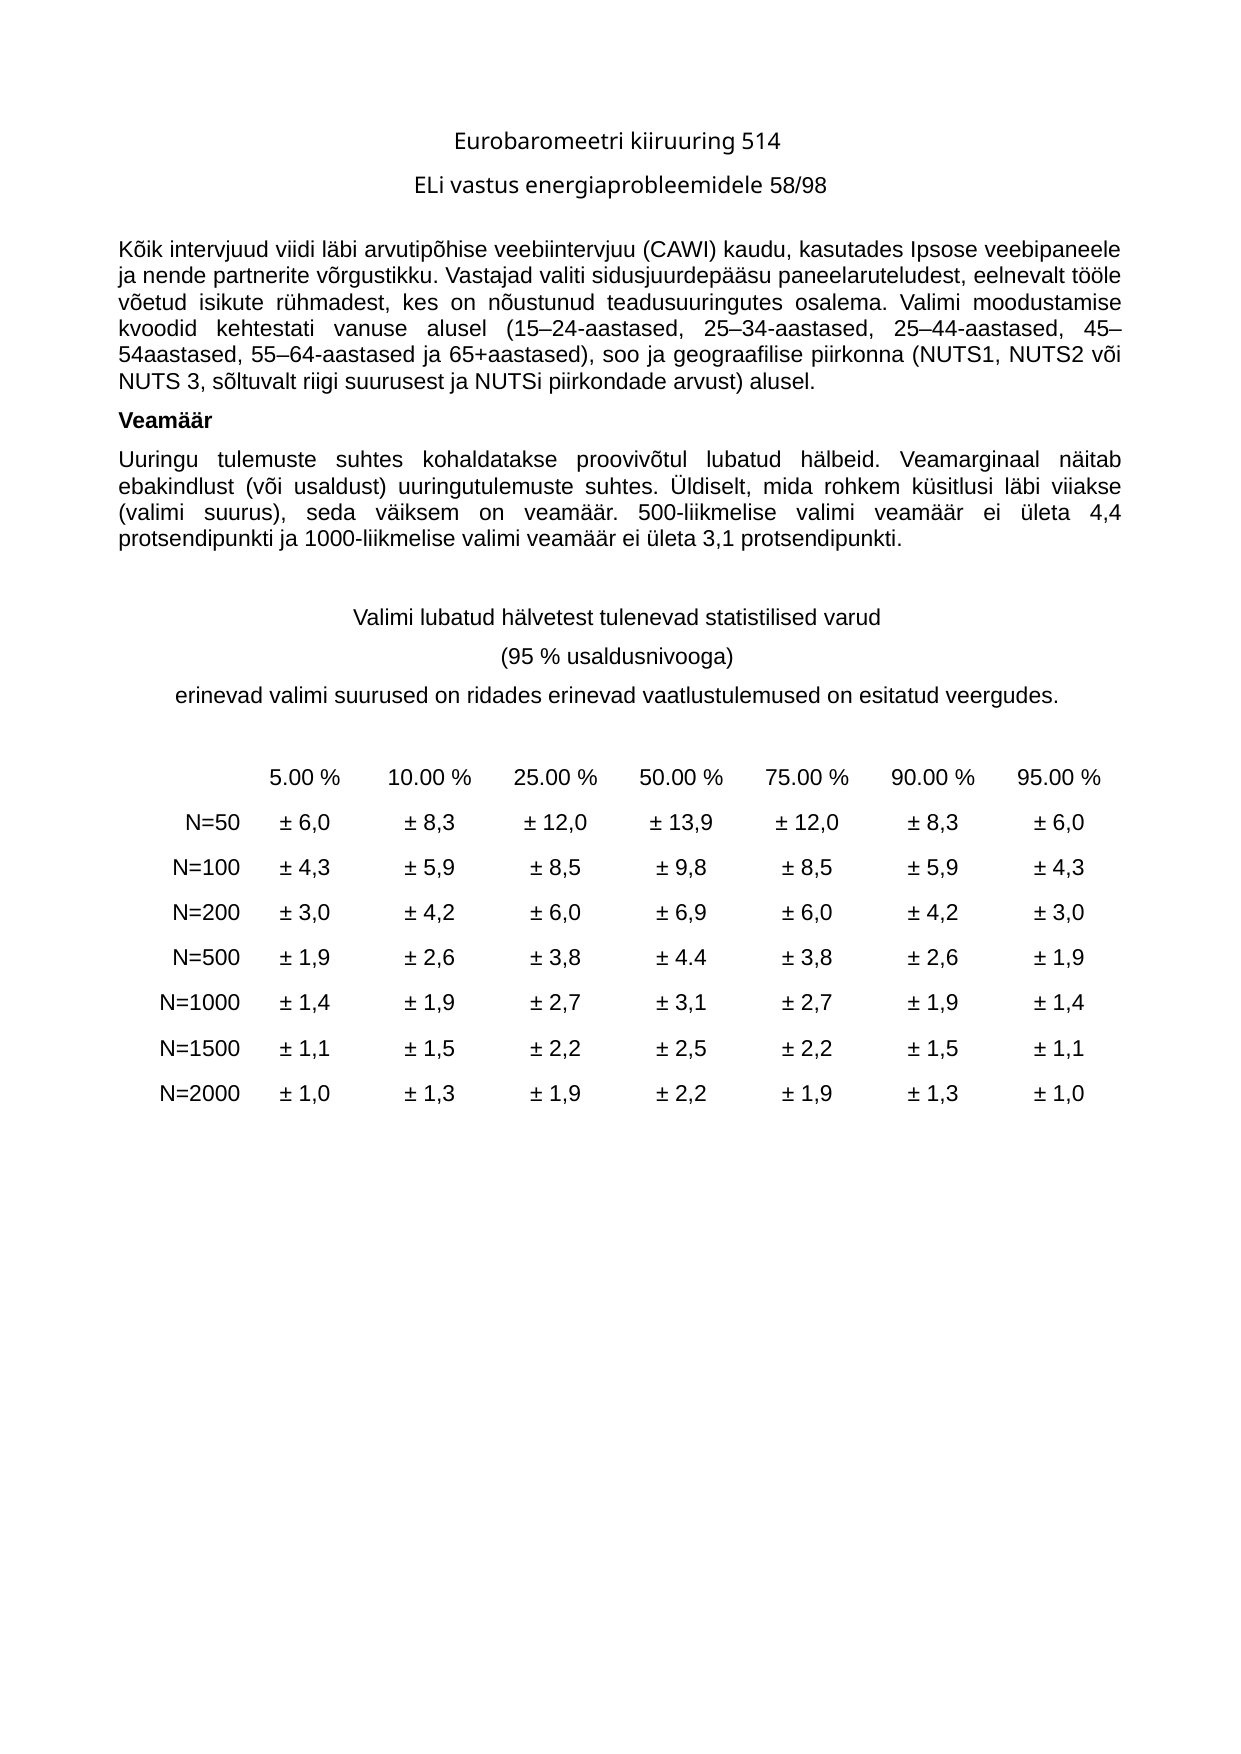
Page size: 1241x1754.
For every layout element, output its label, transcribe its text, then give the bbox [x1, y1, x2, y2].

table_header 5,00 % [243, 755, 367, 799]
table_cell ± 4,3 [243, 845, 367, 890]
table_cell ± 1,3 [870, 1070, 996, 1115]
text erinevad valimi suurused on ridades erinevad vaatlustulemused on esitatud veergudes. [118, 682, 1122, 709]
table_cell ± 1,3 [367, 1070, 492, 1115]
table_header [118, 755, 243, 799]
table_cell ± 2,7 [744, 980, 870, 1025]
table_cell ± 1,5 [367, 1025, 492, 1070]
text Veamäär [118, 407, 1122, 433]
table_cell N=500 [118, 935, 243, 980]
table_cell ± 2,2 [744, 1025, 870, 1070]
table_cell ± 1,9 [493, 1070, 618, 1115]
table_cell ± 2,5 [618, 1025, 744, 1070]
table_cell ± 6,0 [243, 800, 367, 845]
table_cell N=200 [118, 890, 243, 935]
table_cell ± 6,0 [493, 890, 618, 935]
table_header 75,00 % [744, 755, 870, 799]
table_cell ± 1,0 [996, 1070, 1122, 1115]
table_cell ± 3,0 [996, 890, 1122, 935]
table_cell N=50 [118, 800, 243, 845]
table_cell ± 1,9 [870, 980, 996, 1025]
table_cell N=100 [118, 845, 243, 890]
table_cell ± 12,0 [744, 800, 870, 845]
table_cell ± 1,5 [870, 1025, 996, 1070]
table_cell ± 8,3 [367, 800, 492, 845]
text (95 % usaldusnivooga) [118, 643, 1122, 669]
table_cell ± 4,2 [367, 890, 492, 935]
table_cell ± 1,9 [367, 980, 492, 1025]
table_cell ± 2,7 [493, 980, 618, 1025]
table_cell ± 3,8 [744, 935, 870, 980]
table_header 90,00 % [870, 755, 996, 799]
table_cell ± 9,8 [618, 845, 744, 890]
table_cell ± 1,9 [243, 935, 367, 980]
table_cell ± 8,5 [493, 845, 618, 890]
table_cell ± 4.4 [618, 935, 744, 980]
table_cell ± 8,3 [870, 800, 996, 845]
text Uuringu tulemuste suhtes kohaldatakse proovivõtul lubatud hälbeid. Veamarginaal näitab ebakindlust (või usaldust) uuringutulemuste suhtes. Üldiselt, mida rohkem küsitlusi läbi viiakse (valimi suurus), seda väiksem on veamäär. 500-liikmelise valimi veamäär ei ületa 4,4 protsendipunkti ja 1000-liikmelise valimi veamäär ei ületa 3,1 protsendipunkti. [118, 446, 1122, 552]
table_header 25,00 % [493, 755, 618, 799]
table_cell ± 6,9 [618, 890, 744, 935]
table_cell ± 5,9 [367, 845, 492, 890]
table_cell ± 3,0 [243, 890, 367, 935]
text Valimi lubatud hälvetest tulenevad statistilised varud [118, 604, 1122, 630]
table_cell ± 2,2 [493, 1025, 618, 1070]
table_cell ± 12,0 [493, 800, 618, 845]
table_cell ± 1,0 [243, 1070, 367, 1115]
text Kõik intervjuud viidi läbi arvutipõhise veebiintervjuu (CAWI) kaudu, kasutades Ipsose veebipaneele ja nende partnerite võrgustikku. Vastajad valiti sidusjuurdepääsu paneelaruteludest, eelnevalt tööle võetud isikute rühmadest, kes on nõustunud teadusuuringutes osalema. Valimi moodustamise kvoodid kehtestati vanuse alusel (15–24-aastased, 25–34-aastased, 25–44-aastased, 45–54aastased, 55–64-aastased ja 65+aastased), soo ja geograafilise piirkonna (NUTS1, NUTS2 või NUTS 3, sõltuvalt riigi suurusest ja NUTSi piirkondade arvust) alusel. [118, 236, 1122, 394]
table_cell ± 5,9 [870, 845, 996, 890]
table_header 50,00 % [618, 755, 744, 799]
table_cell ± 1,4 [243, 980, 367, 1025]
table_cell ± 2,6 [367, 935, 492, 980]
table_cell ± 1,4 [996, 980, 1122, 1025]
table_cell ± 2,6 [870, 935, 996, 980]
table_cell ± 4,3 [996, 845, 1122, 890]
table_cell ± 1,9 [744, 1070, 870, 1115]
table_cell ± 3,8 [493, 935, 618, 980]
table_cell ± 1,9 [996, 935, 1122, 980]
table_cell N=1500 [118, 1025, 243, 1070]
table_cell ± 8,5 [744, 845, 870, 890]
table_cell ± 1,1 [243, 1025, 367, 1070]
table_cell ± 13,9 [618, 800, 744, 845]
table_header 95,00 % [996, 755, 1122, 799]
table_cell ± 1,1 [996, 1025, 1122, 1070]
table_cell ± 6,0 [744, 890, 870, 935]
table_header 10,00 % [367, 755, 492, 799]
table_cell ± 6,0 [996, 800, 1122, 845]
table_cell ± 4,2 [870, 890, 996, 935]
table_cell N=1000 [118, 980, 243, 1025]
table_cell N=2000 [118, 1070, 243, 1115]
table_cell ± 2,2 [618, 1070, 744, 1115]
table_cell ± 3,1 [618, 980, 744, 1025]
